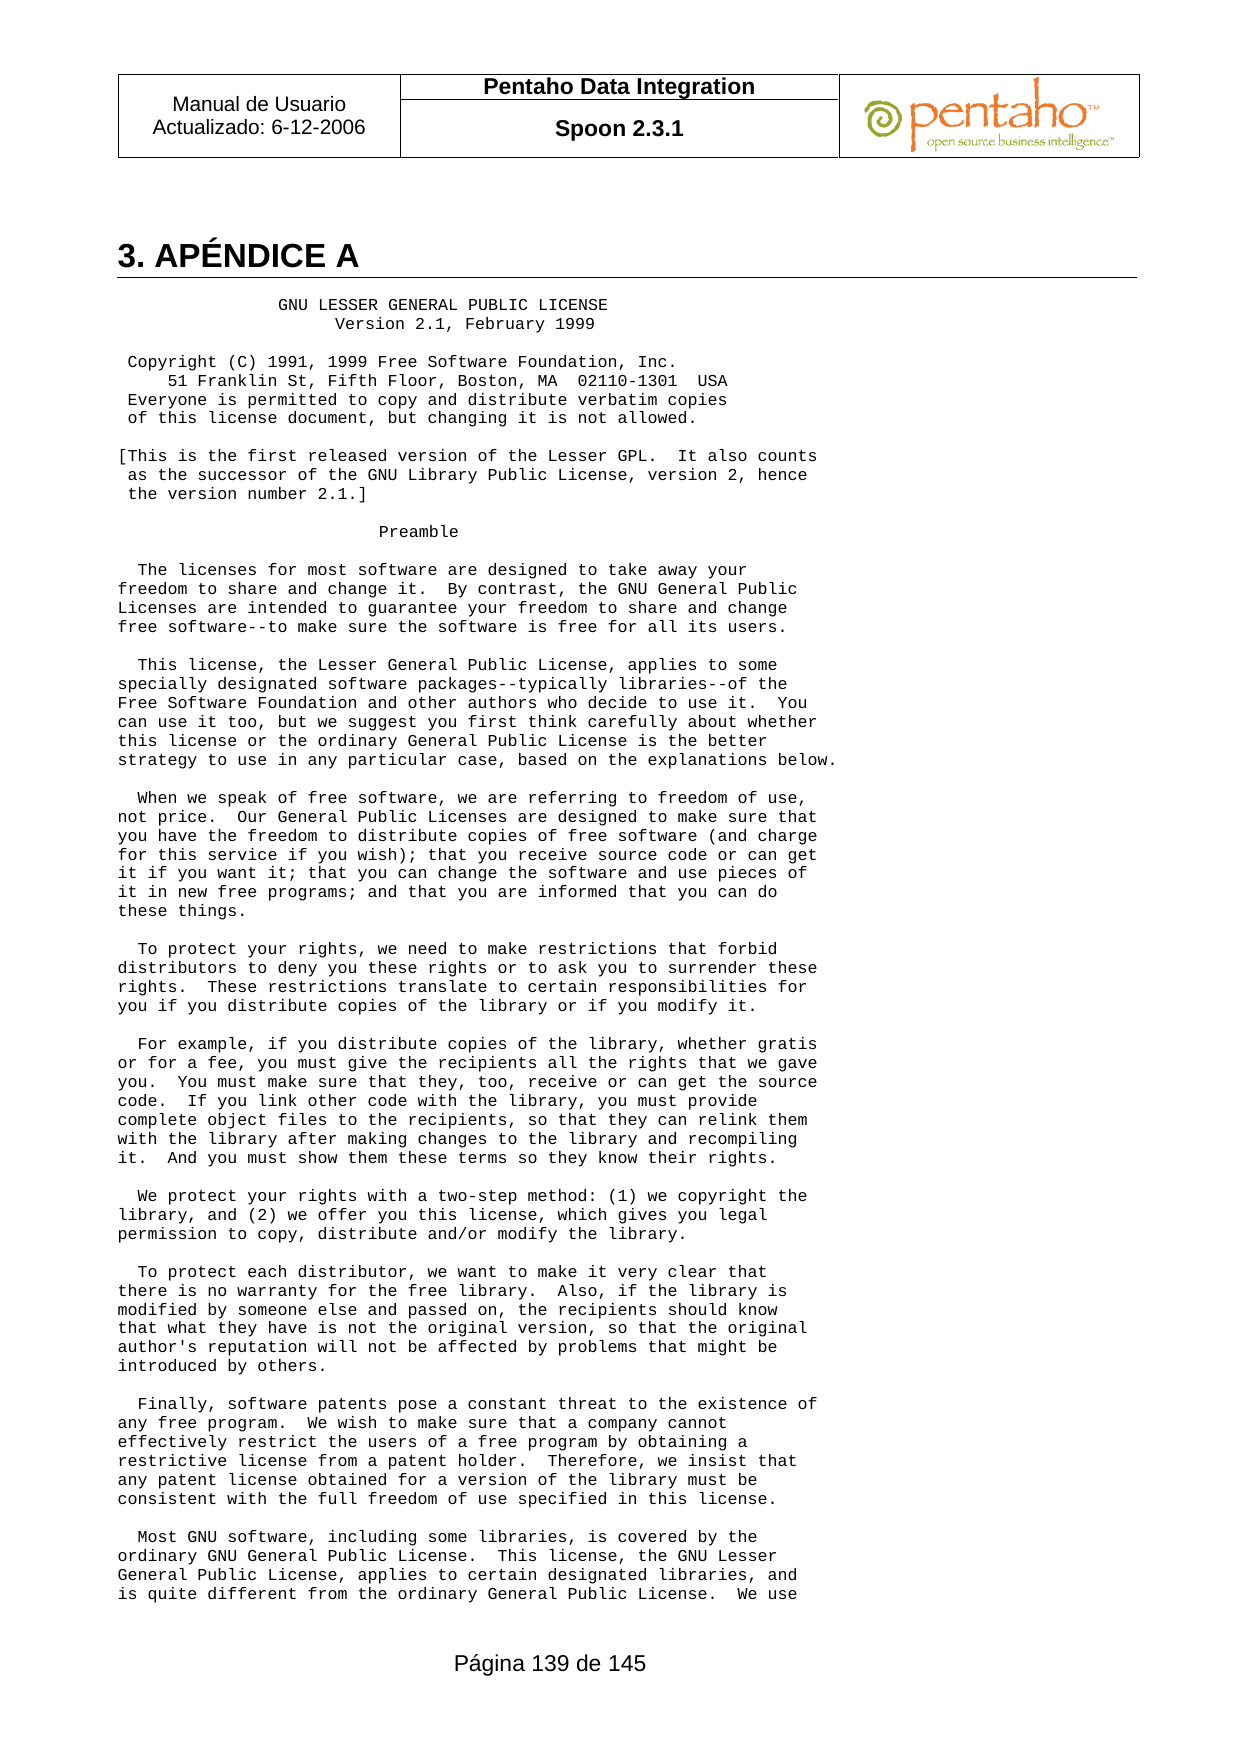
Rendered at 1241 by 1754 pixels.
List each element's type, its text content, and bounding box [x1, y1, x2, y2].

subtitle ApéndiCE A [117, 238, 1137, 277]
text GNU LESSER GENERAL PUBLIC LICENSE Version 2.1, February 1999 Copyright (C) 1991, 1999 Free Software Foundation, Inc. 51 Franklin St, Fifth Floor, Boston, MA 02110-1301 USA Everyone is permitted to copy and distribute verbatim copies of this license document, but changing it is not allowed. [This is the first released version of the Lesser GPL. It also counts as the successor of the GNU Library Public License, version 2, hence the version number 2.1.] Preamble The licenses for most software are designed to take away your freedom to share and change it. By contrast, the GNU General Public Licenses are intended to guarantee your freedom to share and change free software--to make sure the software is free for all its users. This license, the Lesser General Public License, applies to some specially designated software packages--typically libraries--of the Free Software Foundation and other authors who decide to use it. You can use it too, but we suggest you first think carefully about whether this license or the ordinary General Public License is the better strategy to use in any particular case, based on the explanations below. When we speak of free software, we are referring to freedom of use, not price. Our General Public Licenses are designed to make sure that you have the freedom to distribute copies of free software (and charge for this service if you wish); that you receive source code or can get it if you want it; that you can change the software and use pieces of it in new free programs; and that you are informed that you can do these things. To protect your rights, we need to make restrictions that forbid distributors to deny you these rights or to ask you to surrender these rights. These restrictions translate to certain responsibilities for you if you distribute copies of the library or if you modify it. For example, if you distribute copies of the library, whether gratis or for a fee, you must give the recipients all the rights that we gave you. You must make sure that they, too, receive or can get the source code. If you link other code with the library, you must provide complete object files to the recipients, so that they can relink them with the library after making changes to the library and recompiling it. And you must show them these terms so they know their rights. We protect your rights with a two-step method: (1) we copyright the library, and (2) we offer you this license, which gives you legal permission to copy, distribute and/or modify the library. To protect each distributor, we want to make it very clear that there is no warranty for the free library. Also, if the library is modified by someone else and passed on, the recipients should know that what they have is not the original version, so that the original author's reputation will not be affected by problems that might be introduced by others. Finally, software patents pose a constant threat to the existence of any free program. We wish to make sure that a company cannot effectively restrict the users of a free program by obtaining a restrictive license from a patent holder. Therefore, we insist that any patent license obtained for a version of the library must be consistent with the full freedom of use specified in this license. Most GNU software, including some libraries, is covered by the ordinary GNU General Public License. This license, the GNU Lesser General Public License, applies to certain designated libraries, and is quite different from the ordinary General Public License. We use [117, 289, 1137, 1604]
